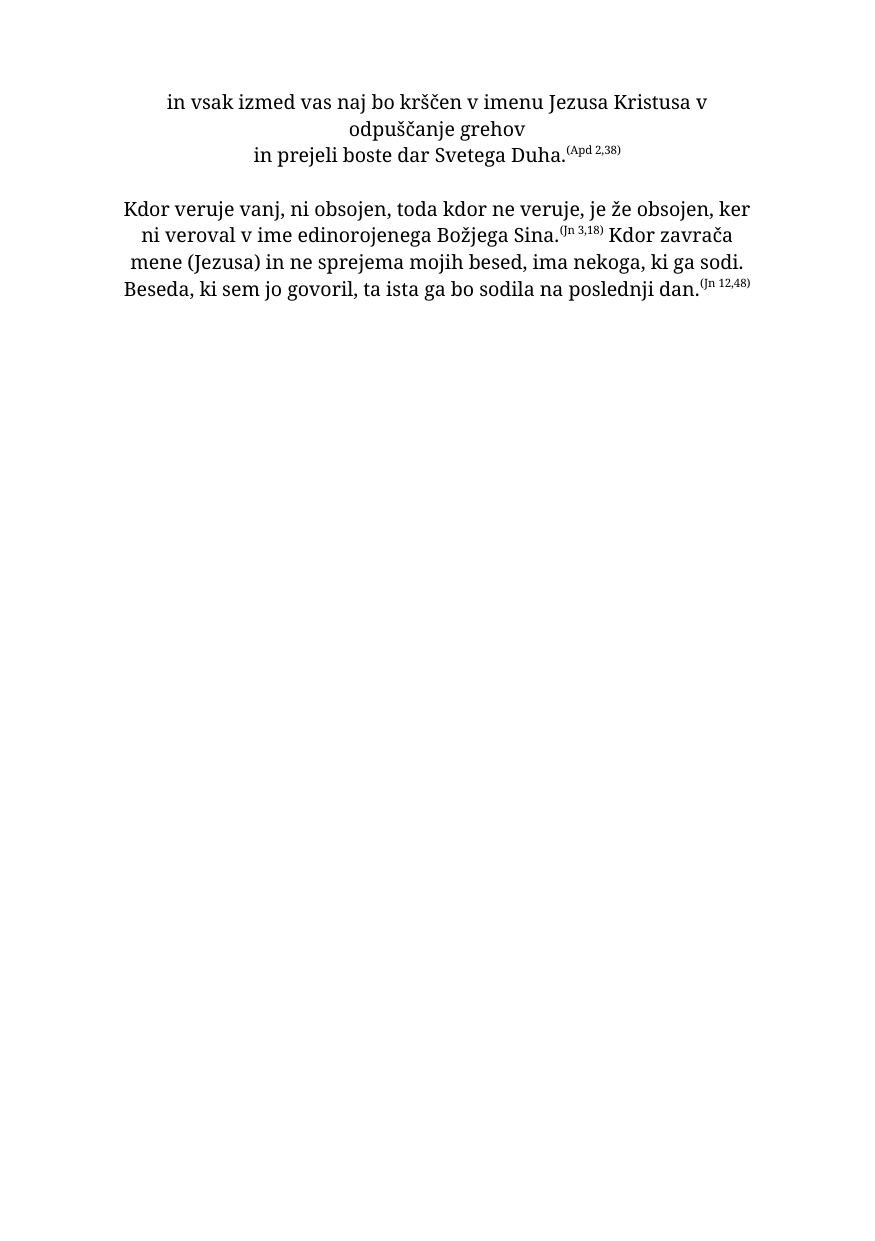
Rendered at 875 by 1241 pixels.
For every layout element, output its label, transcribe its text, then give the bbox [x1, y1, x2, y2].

text in vsak izmed vas naj bo krščen v imenu Jezusa Kristusa v odpuščanje grehov in prejeli boste dar Svetega Duha.(Apd 2,38) [118, 88, 756, 168]
text Kdor veruje vanj, ni obsojen, toda kdor ne veruje, je že obsojen, ker ni veroval v ime edinorojenega Božjega Sina.(Jn 3,18) Kdor zavrača mene (Jezusa) in ne sprejema mojih besed, ima nekoga, ki ga sodi. Beseda, ki sem jo govoril, ta ista ga bo sodila na poslednji dan.(Jn 12,48) [118, 195, 756, 302]
